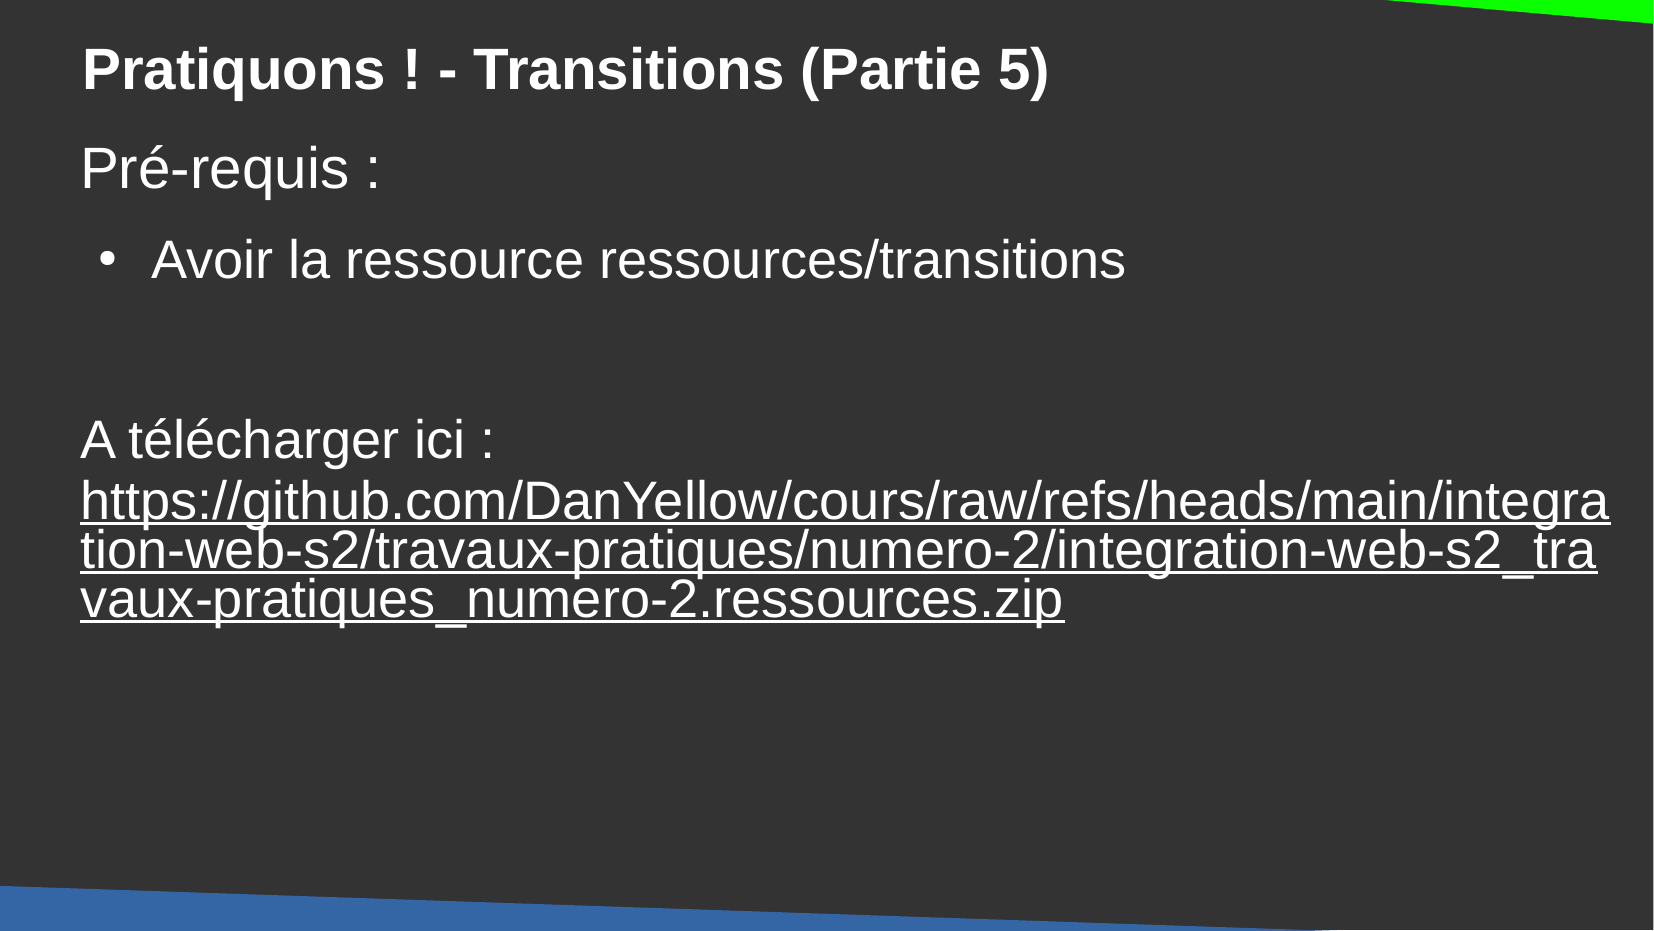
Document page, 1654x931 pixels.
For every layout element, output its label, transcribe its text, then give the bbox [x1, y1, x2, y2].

title Pratiquons ! - Transitions (Partie 5) [82, 37, 1571, 114]
text_box [0, 885, 1337, 931]
text_box [1384, 0, 1654, 24]
list Pré-requis : Avoir la ressource ressources/transitions A télécharger ici : https://github.com/DanYellow/cours/raw/refs/heads/main/integration-web-s2/travaux-pratiques/numero-2/integration-web-s2_travaux-pratiques_numero-2.ressources.zip [80, 135, 1620, 721]
